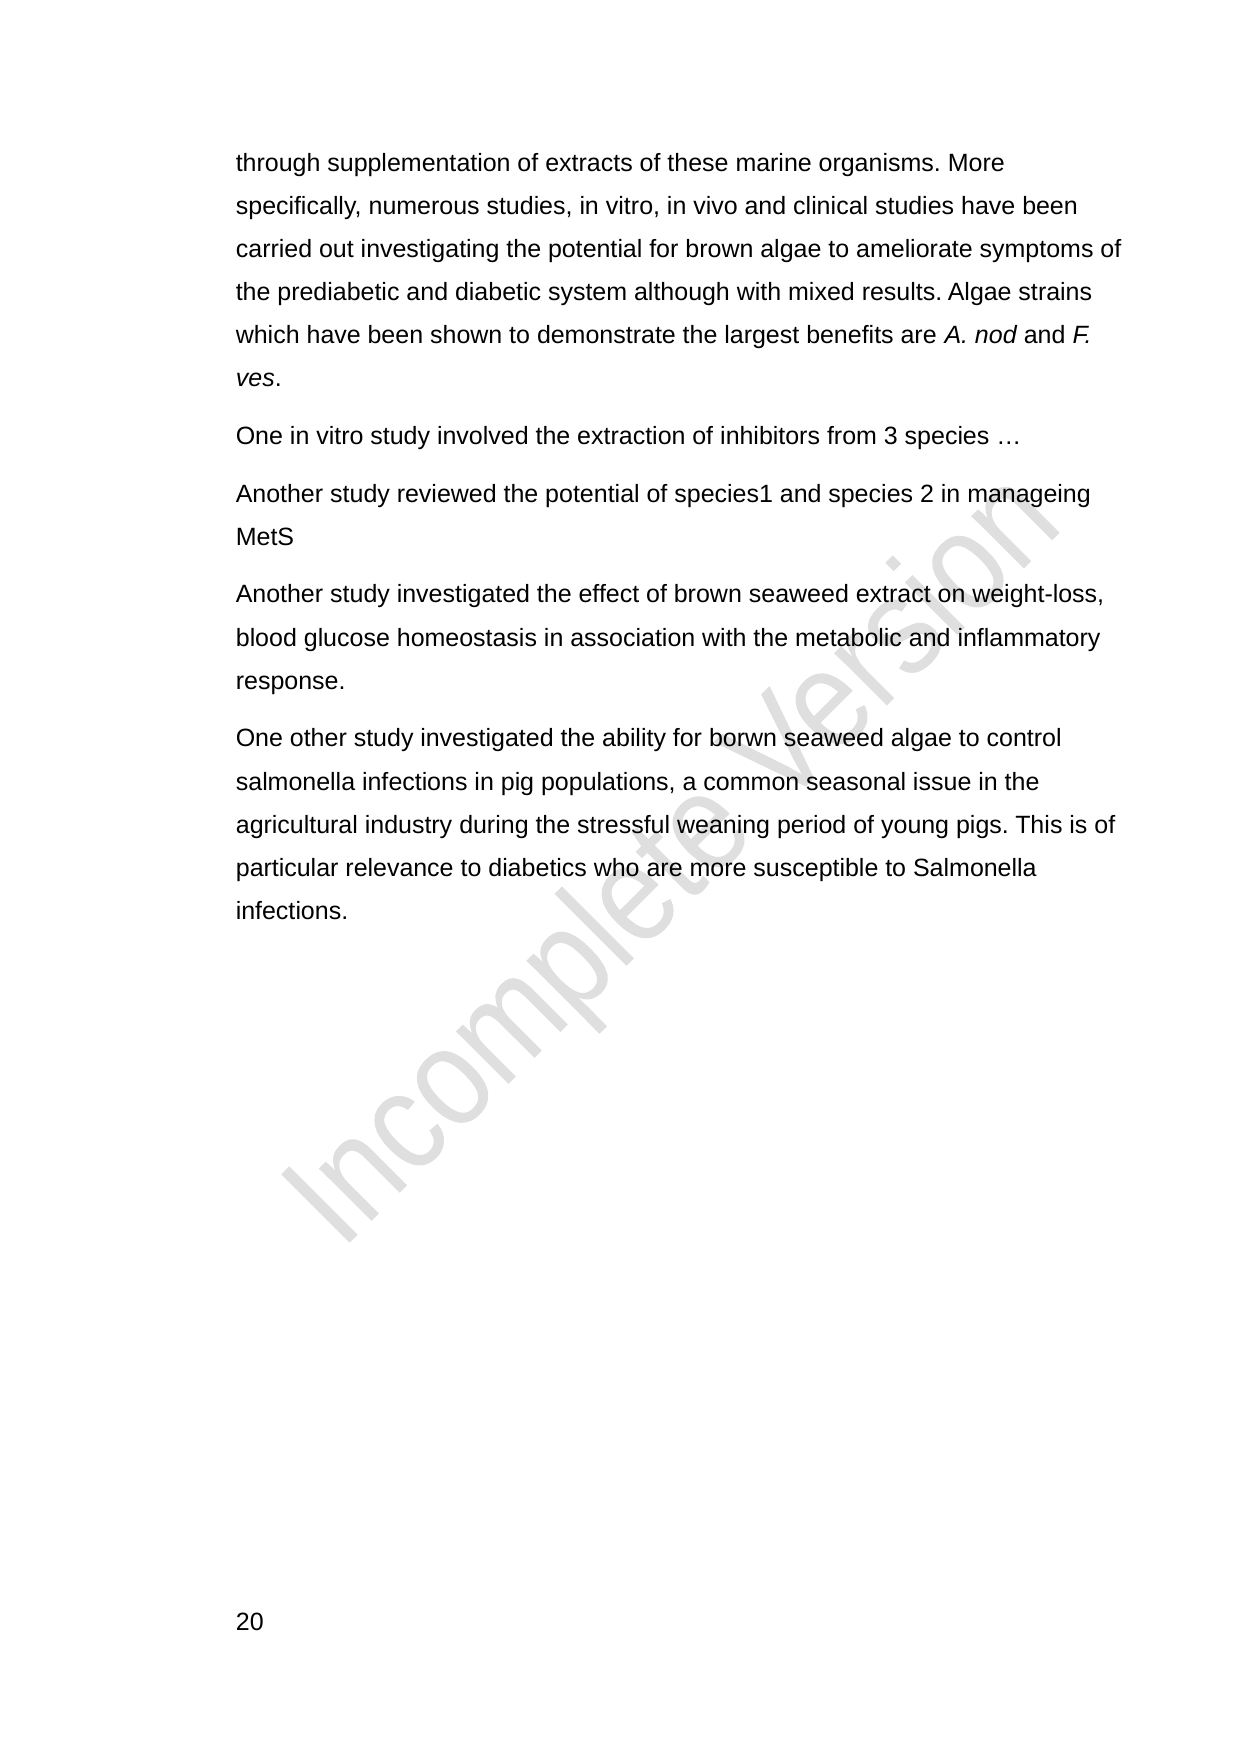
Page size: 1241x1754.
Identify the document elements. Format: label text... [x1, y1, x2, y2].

text One other study investigated the ability for borwn seaweed algae to control salmonella infections in pig populations, a common seasonal issue in the agricultural industry during the stressful weaning period of young pigs. This is of particular relevance to diabetics who are more susceptible to Salmonella infections. [236, 723, 1122, 925]
text Another study reviewed the potential of species1 and species 2 in manageing MetS [236, 479, 1122, 551]
text One in vitro study involved the extraction of inhibitors from 3 species … [236, 421, 1122, 450]
text Another study investigated the effect of brown seaweed extract on weight-loss, blood glucose homeostasis in association with the metabolic and inflammatory response. [236, 579, 1122, 694]
text through supplementation of extracts of these marine organisms. More specifically, numerous studies, in vitro, in vivo and clinical studies have been carried out investigating the potential for brown algae to ameliorate symptoms of the prediabetic and diabetic system although with mixed results. Algae strains which have been shown to demonstrate the largest benefits are A. nod and F. ves. [236, 148, 1122, 392]
